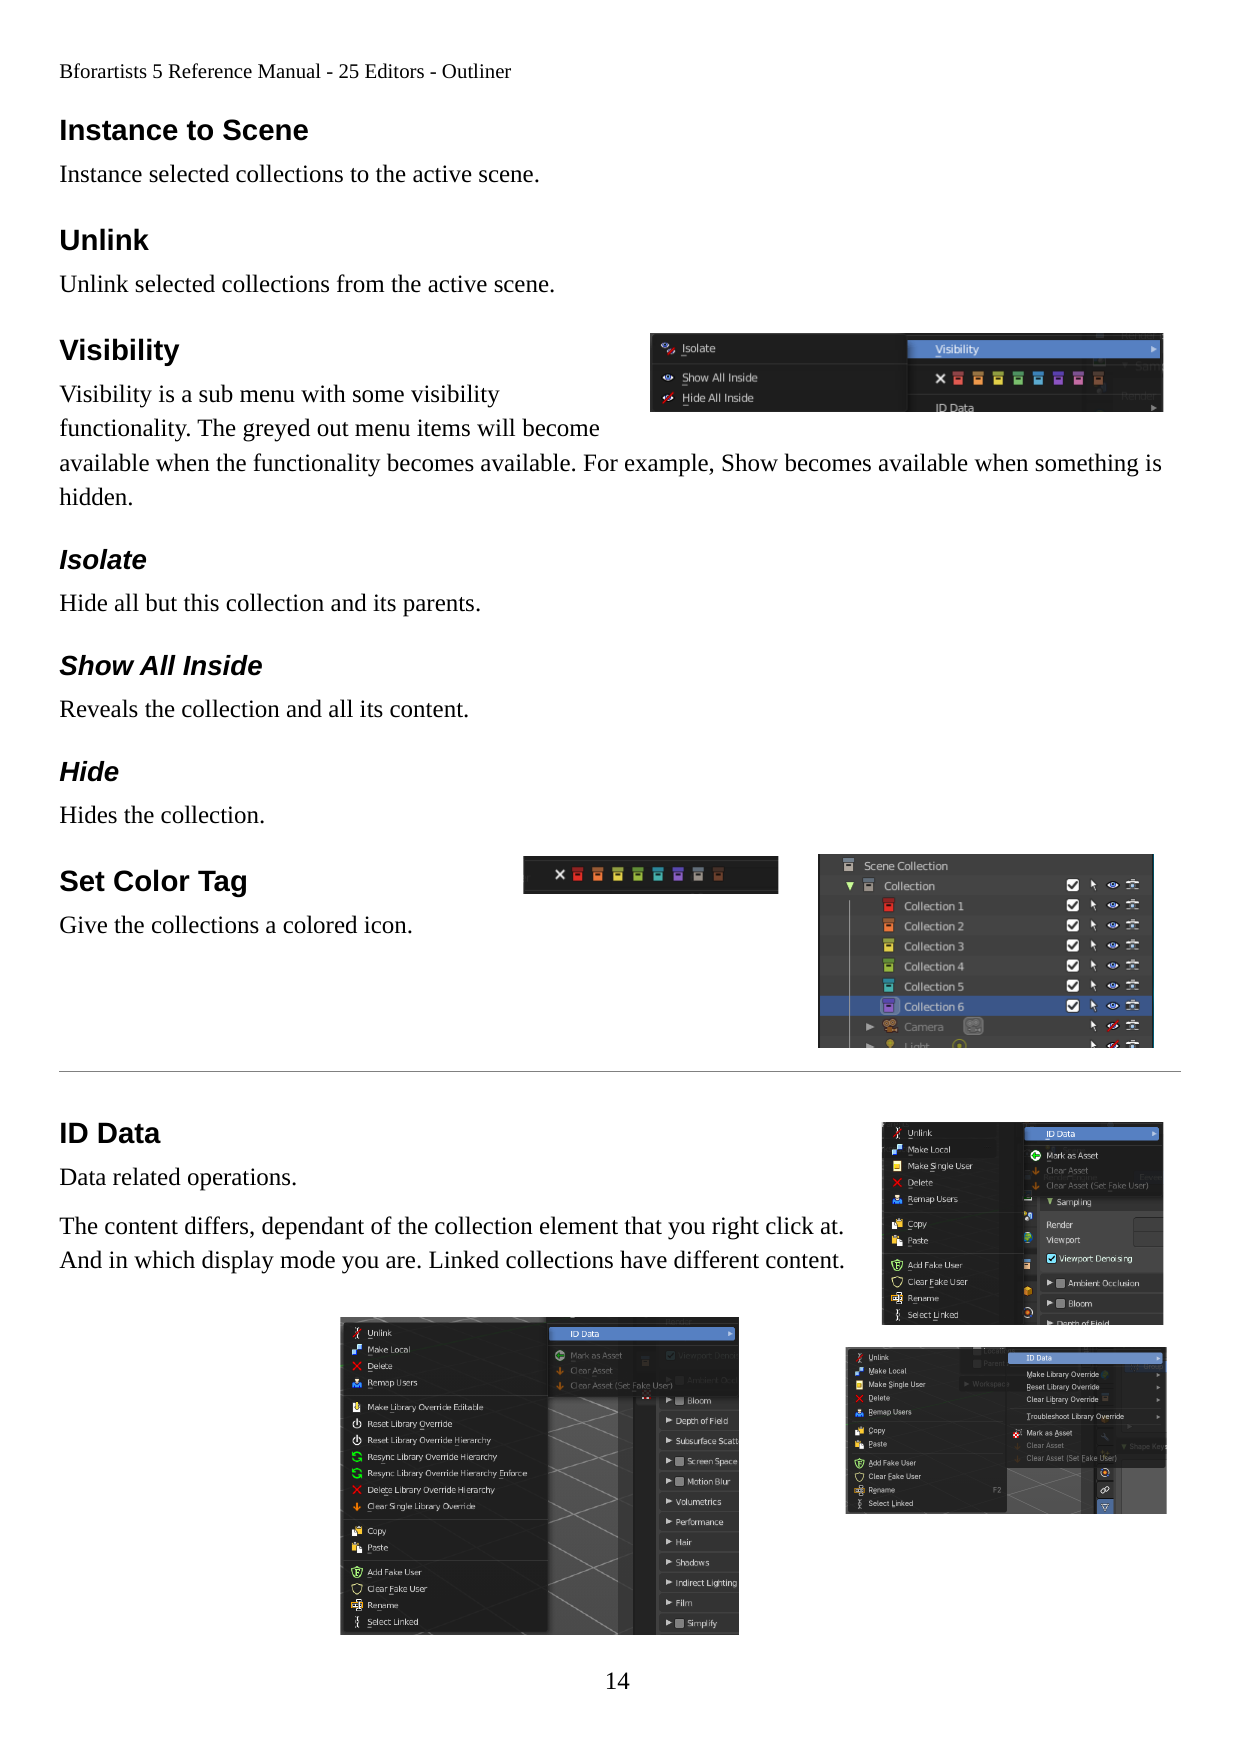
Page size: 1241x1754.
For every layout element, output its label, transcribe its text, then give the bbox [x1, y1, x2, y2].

text Hide all but this collection and its parents. [59, 588, 1181, 617]
text Reveals the collection and all its content. [59, 694, 1181, 723]
text [1164, 1162, 1181, 1191]
text Unlink selected collections from the active scene. [59, 269, 1181, 297]
subtitle [1154, 863, 1181, 897]
picture [881, 1122, 1164, 1325]
subtitle Instance to Scene [59, 113, 1181, 146]
subtitle Unlink [59, 222, 1181, 256]
text Give the collections a colored icon. [59, 910, 818, 938]
text The content differs, dependant of the collection element that you right click at. And in which display mode you are. Linked collections have different content. [59, 1211, 881, 1274]
text Visibility is a sub menu with some visibility functionality. The greyed out menu items will become available when the functionality becomes available. For example, Show becomes available when something is hidden. [59, 379, 1181, 511]
text Instance selected collections to the active scene. [59, 159, 1181, 188]
subtitle Set Color Tag [59, 863, 818, 897]
picture [845, 1347, 1167, 1514]
text Data related operations. [59, 1162, 881, 1191]
text Hides the collection. [59, 800, 1181, 829]
subtitle Show All Inside [59, 649, 1181, 681]
picture [523, 856, 779, 894]
text [1154, 910, 1181, 938]
subtitle Isolate [59, 544, 1181, 576]
subtitle ID Data [59, 1116, 1181, 1149]
subtitle Visibility [59, 332, 1181, 366]
picture [340, 1317, 739, 1635]
picture [650, 333, 1164, 412]
picture [818, 854, 1154, 1048]
subtitle Hide [59, 756, 1181, 787]
